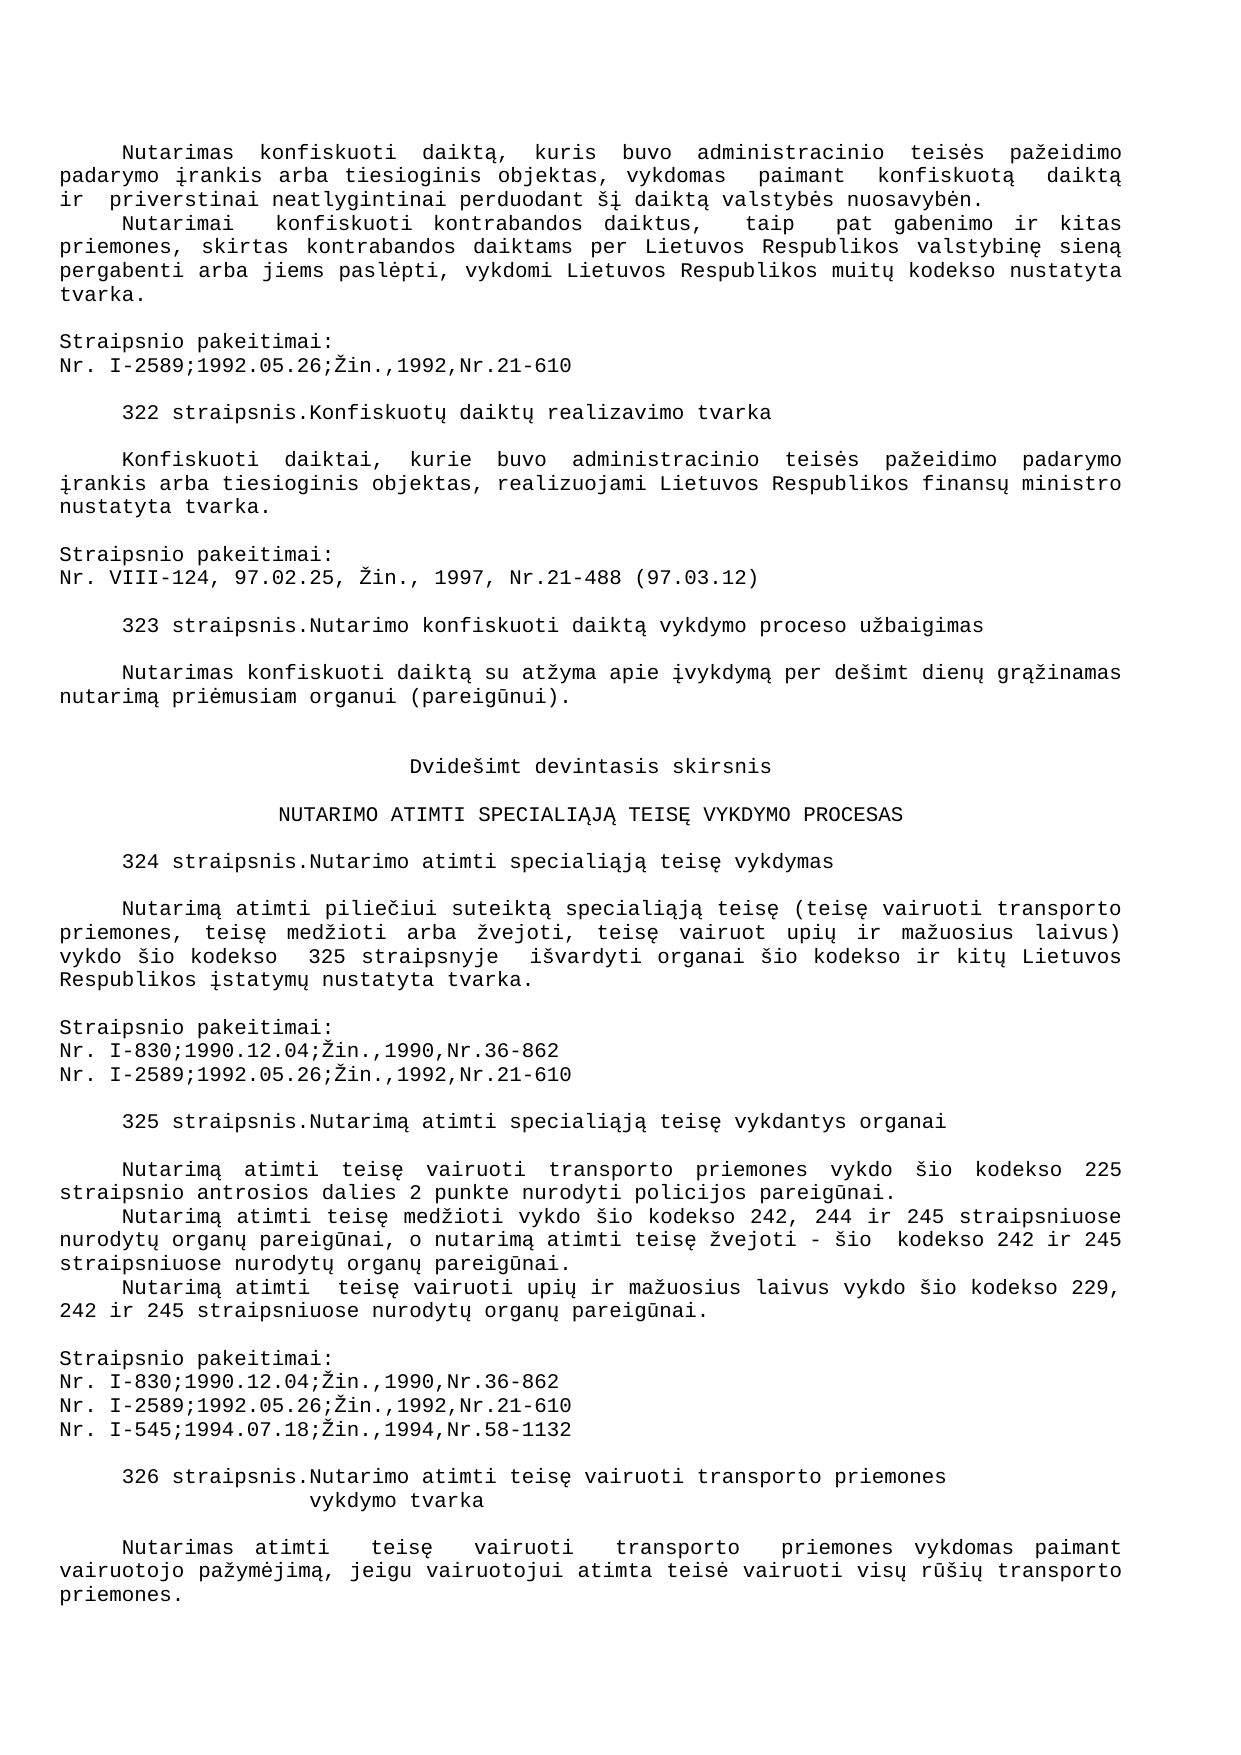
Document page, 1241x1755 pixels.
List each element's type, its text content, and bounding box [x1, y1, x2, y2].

text Nr. VIII-124, 97.02.25, Žin., 1997, Nr.21-488 (97.03.12) [59, 567, 1122, 591]
text 322 straipsnis.Konfiskuotų daiktų realizavimo tvarka [59, 402, 1122, 426]
text Nr. I-2589;1992.05.26;Žin.,1992,Nr.21-610 [59, 1064, 1122, 1088]
text Nutarimai konfiskuoti kontrabandos daiktus, taip pat gabenimo ir kitas priemones, skirtas kontrabandos daiktams per Lietuvos Respublikos valstybinę sieną pergabenti arba jiems paslėpti, vykdomi Lietuvos Respublikos muitų kodekso nustatyta tvarka. [59, 213, 1122, 307]
text NUTARIMO ATIMTI SPECIALIĄJĄ TEISĘ VYKDYMO PROCESAS [59, 804, 1122, 827]
text 326 straipsnis.Nutarimo atimti teisę vairuoti transporto priemones [59, 1466, 1122, 1489]
text Straipsnio pakeitimai: [59, 331, 1122, 354]
text Dvidešimt devintasis skirsnis [59, 757, 1122, 780]
text Nutarimą atimti teisę vairuoti transporto priemones vykdo šio kodekso 225 straipsnio antrosios dalies 2 punkte nurodyti policijos pareigūnai. [59, 1158, 1122, 1206]
text Nr. I-830;1990.12.04;Žin.,1990,Nr.36-862 [59, 1371, 1122, 1395]
text 323 straipsnis.Nutarimo konfiskuoti daiktą vykdymo proceso užbaigimas [59, 615, 1122, 638]
text Nutarimas konfiskuoti daiktą su atžyma apie įvykdymą per dešimt dienų grąžinamas nutarimą priėmusiam organui (pareigūnui). [59, 662, 1122, 709]
text Nr. I-2589;1992.05.26;Žin.,1992,Nr.21-610 [59, 354, 1122, 378]
text Nr. I-545;1994.07.18;Žin.,1994,Nr.58-1132 [59, 1419, 1122, 1442]
text Straipsnio pakeitimai: [59, 544, 1122, 567]
text 324 straipsnis.Nutarimo atimti specialiąją teisę vykdymas [59, 851, 1122, 875]
text Straipsnio pakeitimai: [59, 1017, 1122, 1040]
text Konfiskuoti daiktai, kurie buvo administracinio teisės pažeidimo padarymo įrankis arba tiesioginis objektas, realizuojami Lietuvos Respublikos finansų ministro nustatyta tvarka. [59, 449, 1122, 520]
text vykdymo tvarka [59, 1489, 1122, 1513]
text Nutarimas atimti teisę vairuoti transporto priemones vykdomas paimant vairuotojo pažymėjimą, jeigu vairuotojui atimta teisė vairuoti visų rūšių transporto priemones. [59, 1537, 1122, 1608]
text Straipsnio pakeitimai: [59, 1348, 1122, 1371]
text Nr. I-830;1990.12.04;Žin.,1990,Nr.36-862 [59, 1040, 1122, 1064]
text Nutarimas konfiskuoti daiktą, kuris buvo administracinio teisės pažeidimo padarymo įrankis arba tiesioginis objektas, vykdomas paimant konfiskuotą daiktą ir priverstinai neatlygintinai perduodant šį daiktą valstybės nuosavybėn. [59, 142, 1122, 213]
text Nutarimą atimti piliečiui suteiktą specialiąją teisę (teisę vairuoti transporto priemones, teisę medžioti arba žvejoti, teisę vairuot upių ir mažuosius laivus) vykdo šio kodekso 325 straipsnyje išvardyti organai šio kodekso ir kitų Lietuvos Respublikos įstatymų nustatyta tvarka. [59, 898, 1122, 993]
text Nr. I-2589;1992.05.26;Žin.,1992,Nr.21-610 [59, 1395, 1122, 1419]
text Nutarimą atimti teisę medžioti vykdo šio kodekso 242, 244 ir 245 straipsniuose nurodytų organų pareigūnai, o nutarimą atimti teisę žvejoti - šio kodekso 242 ir 245 straipsniuose nurodytų organų pareigūnai. [59, 1206, 1122, 1277]
text 325 straipsnis.Nutarimą atimti specialiąją teisę vykdantys organai [59, 1111, 1122, 1135]
text Nutarimą atimti teisę vairuoti upių ir mažuosius laivus vykdo šio kodekso 229, 242 ir 245 straipsniuose nurodytų organų pareigūnai. [59, 1277, 1122, 1324]
